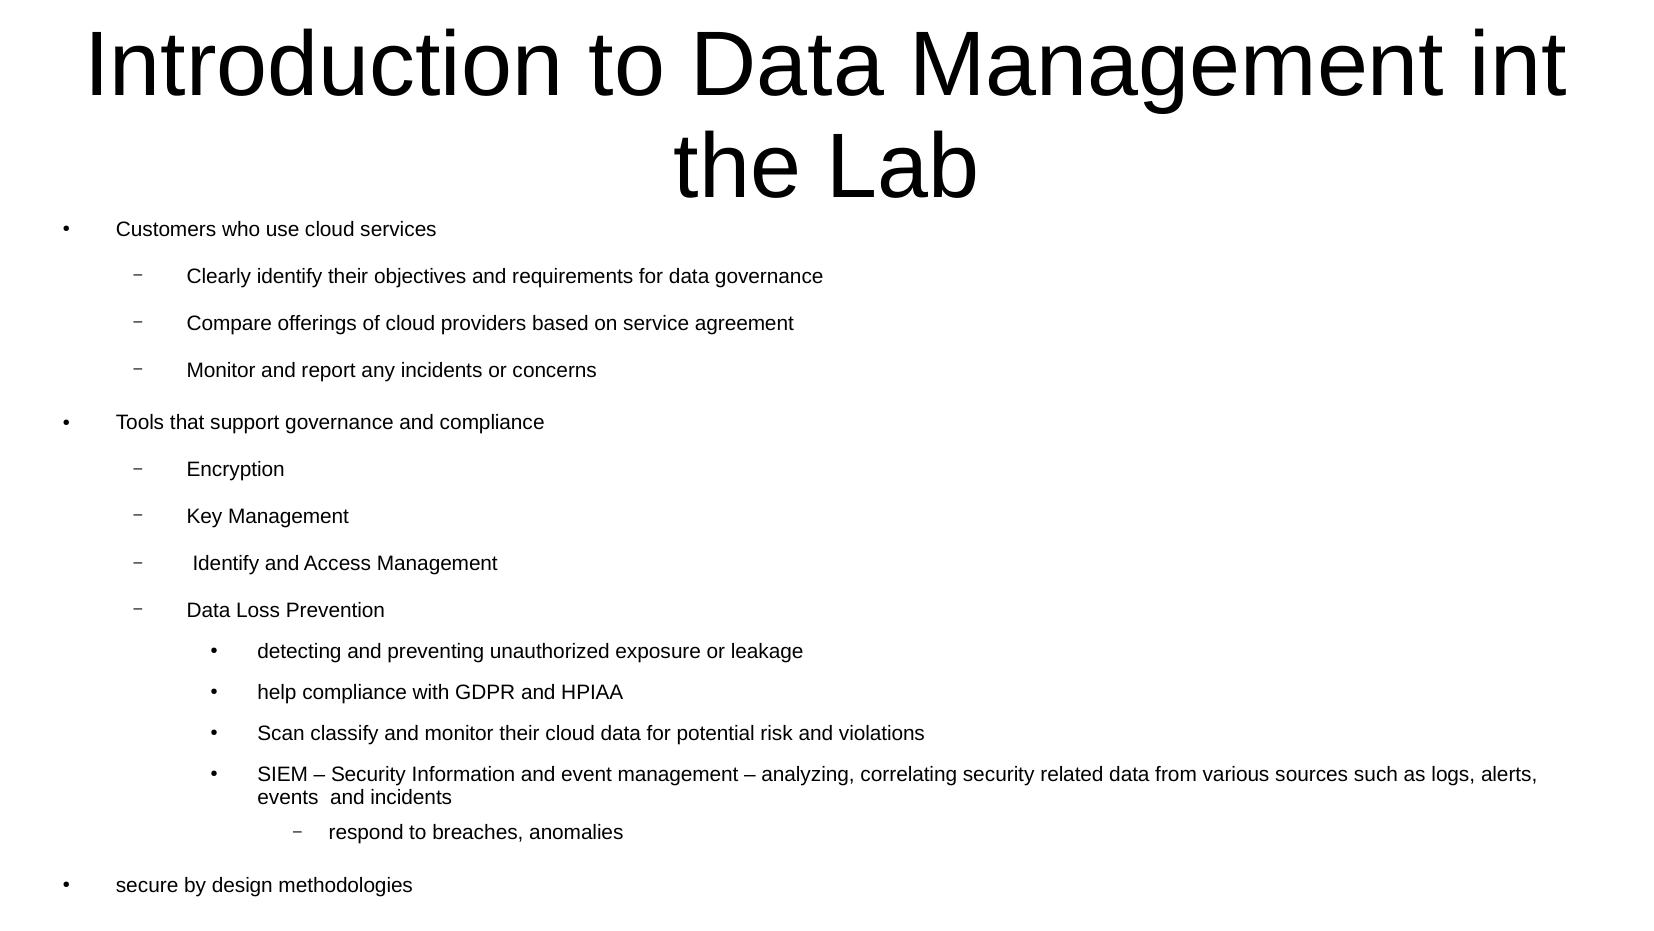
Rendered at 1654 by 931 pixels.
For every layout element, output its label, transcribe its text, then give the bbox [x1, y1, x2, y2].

title Introduction to Data Management int the Lab [82, 12, 1571, 217]
list Customers who use cloud services Clearly identify their objectives and requirements for data governance Compare offerings of cloud providers based on service agreement Monitor and report any incidents or concerns Tools that support governance and compliance Encryption Key Management Identify and Access Management Data Loss Prevention detecting and preventing unauthorized exposure or leakage help compliance with GDPR and HPIAA Scan classify and monitor their cloud data for potential risk and violations SIEM – Security Information and event management – analyzing, correlating security related data from various sources such as logs, alerts, events and incidents respond to breaches, anomalies secure by design methodologies [45, 217, 1571, 901]
